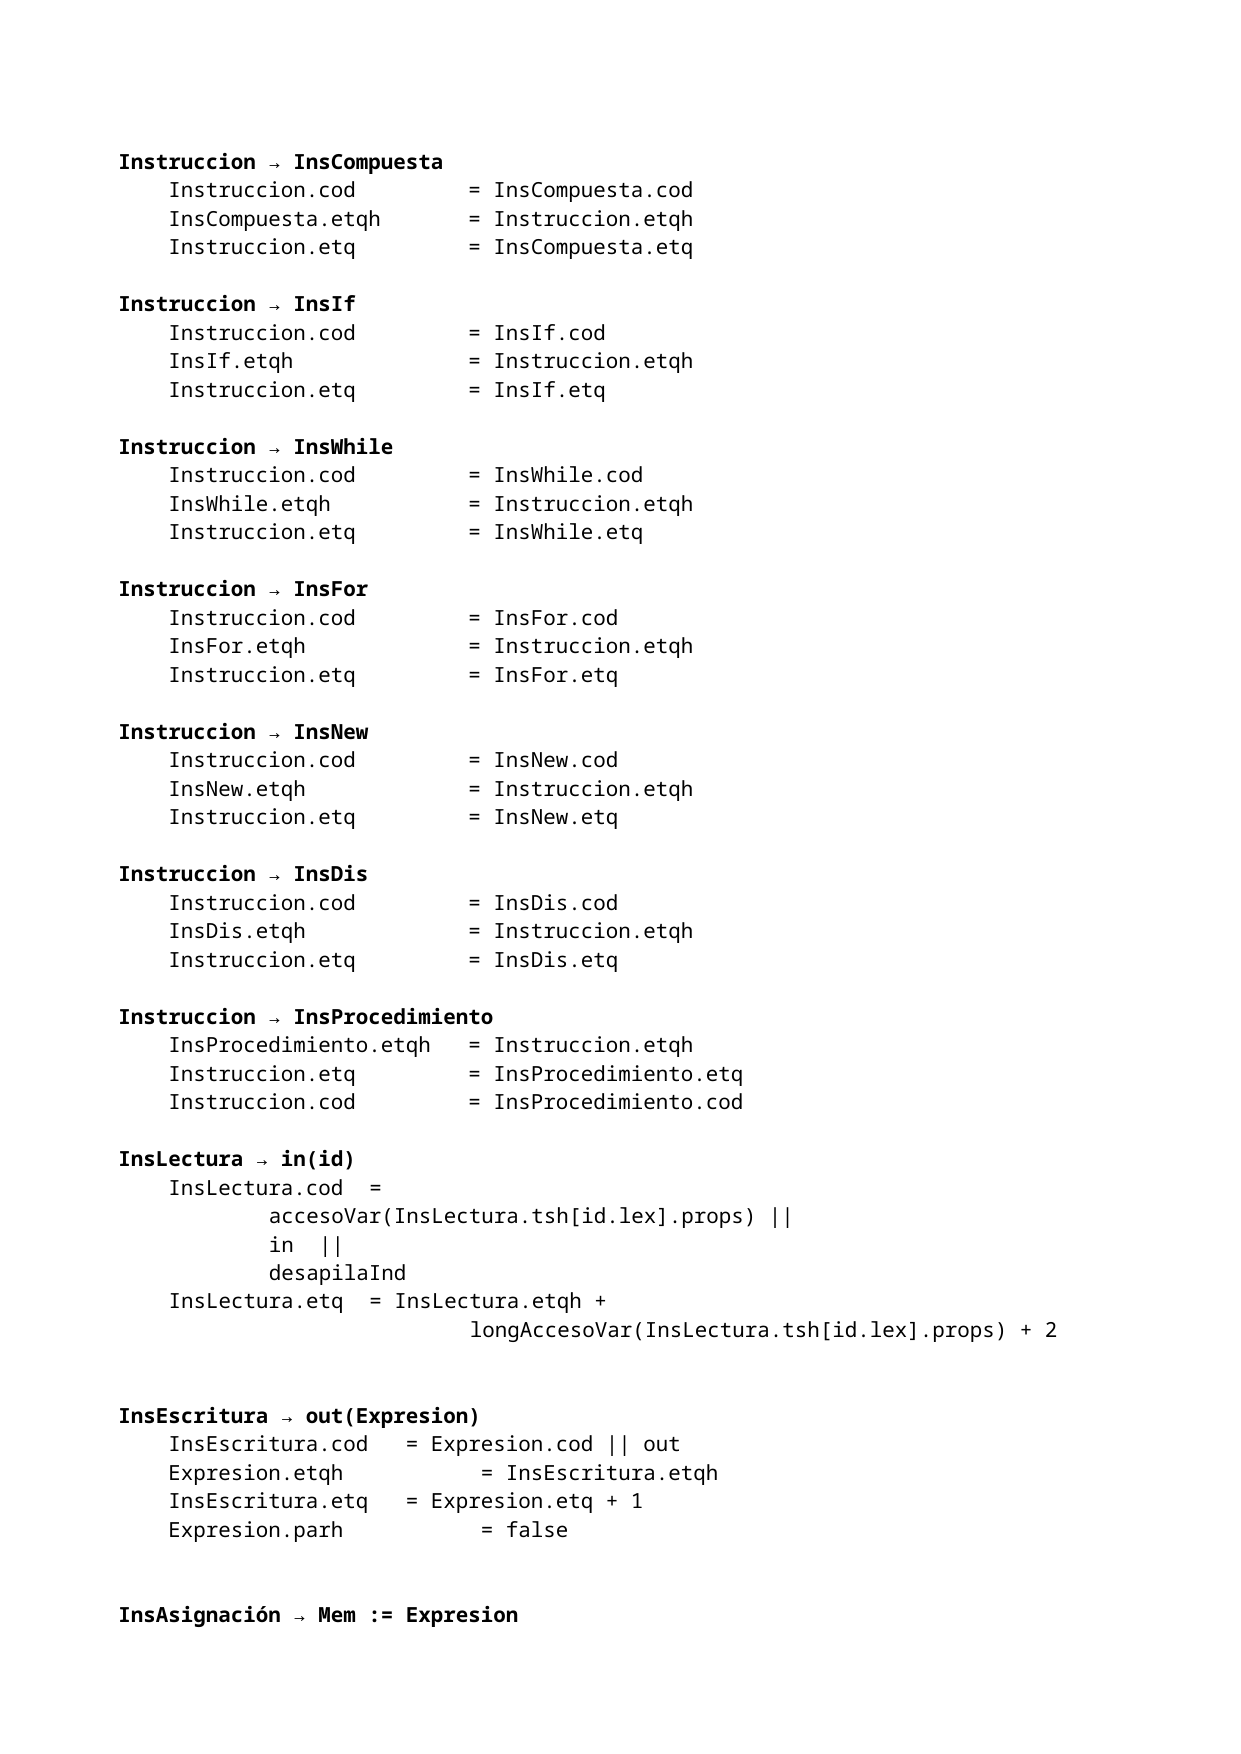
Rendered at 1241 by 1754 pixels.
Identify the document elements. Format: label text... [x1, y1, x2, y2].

text InsEscritura → out(Expresion) [118, 1401, 1122, 1429]
text Instruccion.etq = InsNew.etq [118, 802, 1122, 831]
text InsIf.etqh = Instruccion.etqh [118, 346, 1122, 375]
text InsEscritura.etq = Expresion.etq + 1 [118, 1486, 1122, 1515]
text accesoVar(InsLectura.tsh[id.lex].props) || [168, 1201, 1122, 1230]
text InsLectura.cod = [118, 1173, 1122, 1201]
text Instruccion.etq = InsCompuesta.etq [118, 232, 1122, 261]
text Instruccion → InsDis [118, 859, 1122, 888]
text InsAsignación → Mem := Expresion [118, 1601, 1122, 1629]
text Expresion.parh = false [118, 1515, 1122, 1543]
text InsCompuesta.etqh = Instruccion.etqh [118, 204, 1122, 232]
text desapilaInd [168, 1258, 1122, 1287]
text Instruccion.etq = InsProcedimiento.etq [118, 1059, 1122, 1087]
text Instruccion.cod = InsIf.cod [118, 318, 1122, 346]
text InsDis.etqh = Instruccion.etqh [118, 916, 1122, 945]
text Instruccion.etq = InsFor.etq [118, 660, 1122, 688]
text in || [168, 1230, 1122, 1258]
text InsFor.etqh = Instruccion.etqh [118, 631, 1122, 660]
text Instruccion → InsCompuesta [118, 147, 1122, 175]
text InsWhile.etqh = Instruccion.etqh [118, 489, 1122, 517]
text InsLectura.etq = InsLectura.etqh + longAccesoVar(InsLectura.tsh[id.lex].props) + 2 [168, 1287, 1122, 1343]
text Instruccion.cod = InsCompuesta.cod [118, 175, 1122, 204]
text Expresion.etqh = InsEscritura.etqh [118, 1458, 1122, 1486]
text InsEscritura.cod = Expresion.cod || out [118, 1429, 1122, 1458]
text Instruccion → InsFor [118, 574, 1122, 603]
text Instruccion.cod = InsWhile.cod [118, 460, 1122, 489]
text InsLectura → in(id) [118, 1144, 1122, 1173]
text Instruccion.cod = InsProcedimiento.cod [118, 1087, 1122, 1116]
text Instruccion.cod = InsDis.cod [118, 888, 1122, 916]
text InsProcedimiento.etqh = Instruccion.etqh [118, 1030, 1122, 1059]
text Instruccion.etq = InsWhile.etq [118, 517, 1122, 546]
text Instruccion → InsIf [118, 289, 1122, 318]
text Instruccion → InsProcedimiento [118, 1002, 1122, 1030]
text Instruccion.cod = InsNew.cod [118, 745, 1122, 774]
text Instruccion.etq = InsIf.etq [118, 375, 1122, 403]
text InsNew.etqh = Instruccion.etqh [118, 774, 1122, 802]
text Instruccion → InsNew [118, 717, 1122, 745]
text Instruccion.etq = InsDis.etq [118, 945, 1122, 973]
text Instruccion → InsWhile [118, 432, 1122, 460]
text Instruccion.cod = InsFor.cod [118, 603, 1122, 631]
